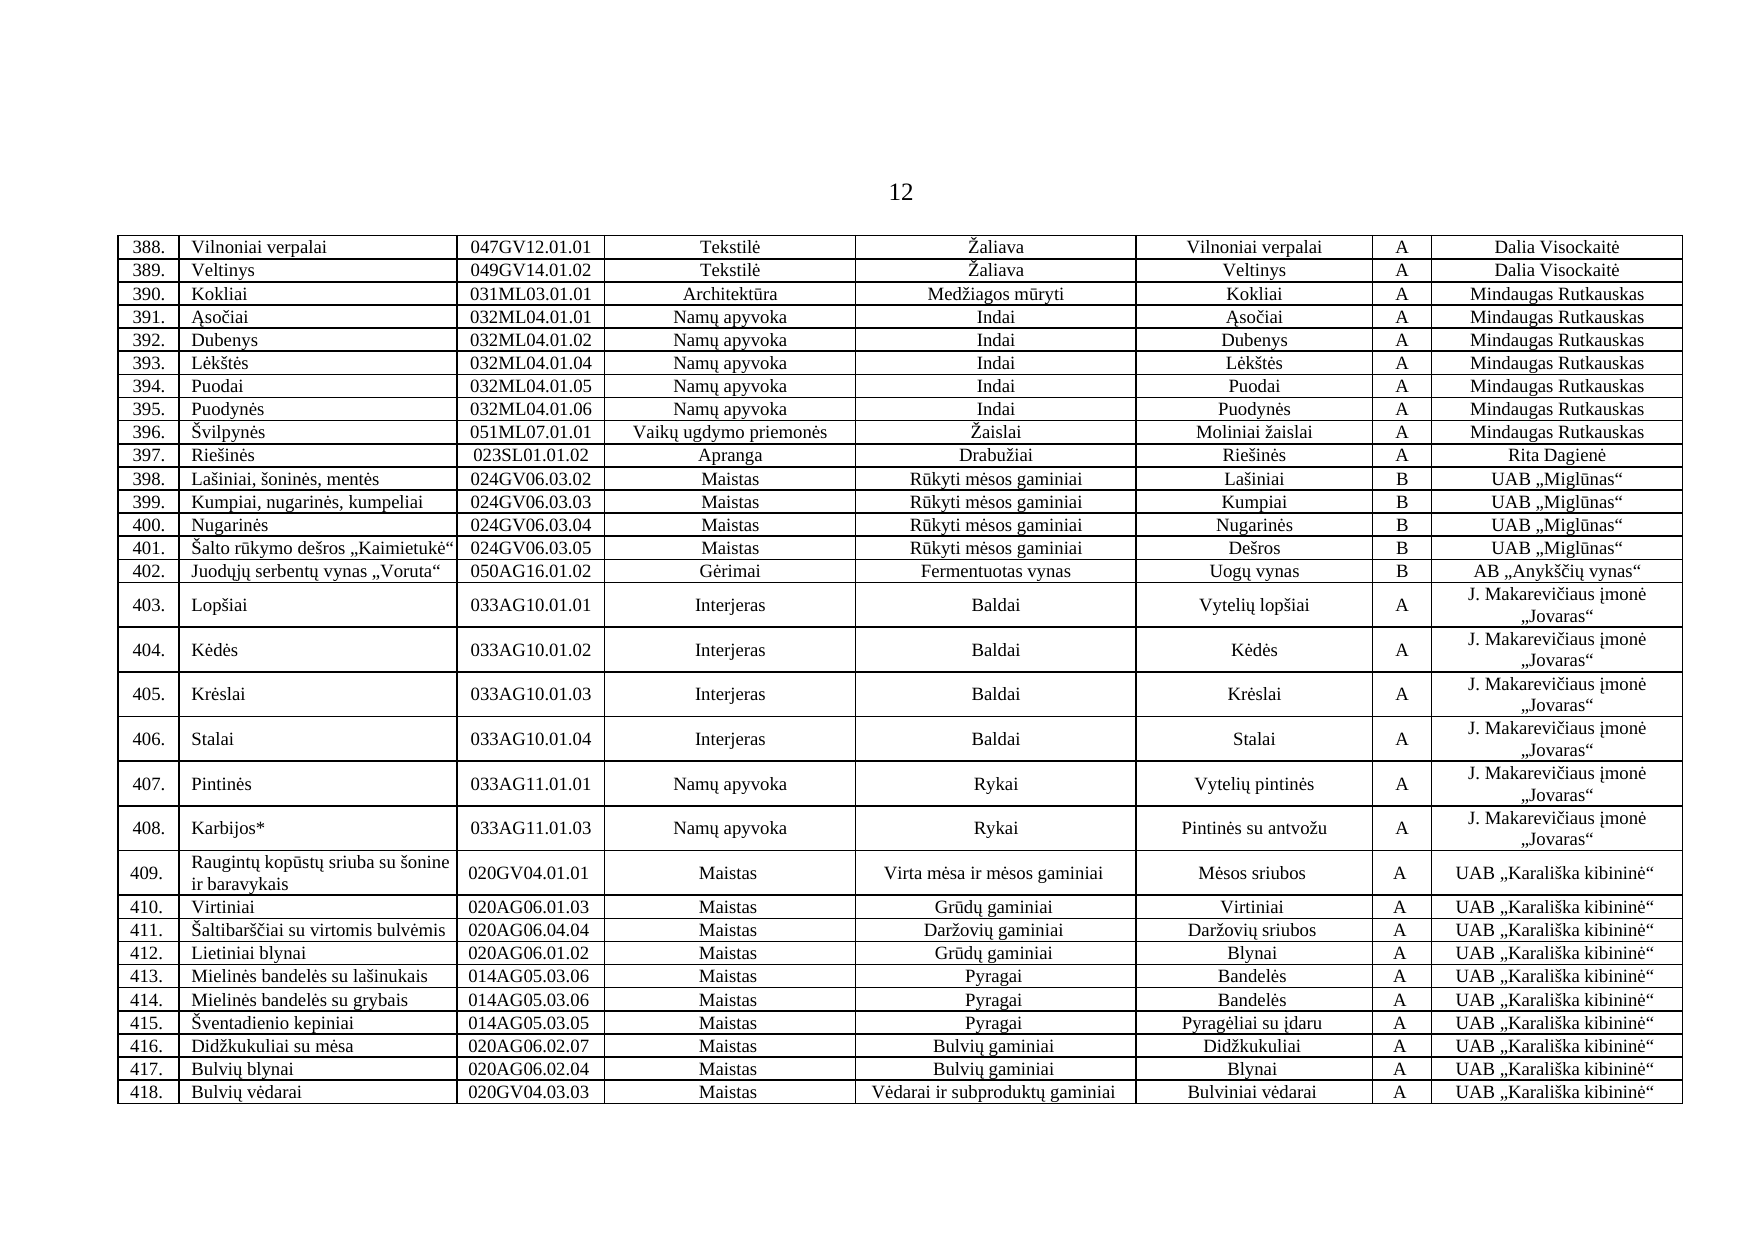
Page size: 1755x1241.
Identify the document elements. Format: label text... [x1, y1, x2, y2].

table_cell 020GV04.03.03 [458, 1081, 604, 1102]
table_cell 404. [119, 628, 178, 671]
table_cell 031ML03.01.01 [458, 283, 604, 304]
table_cell Indai [856, 352, 1135, 373]
table_cell Didžkukuliai su mėsa [180, 1035, 456, 1056]
table_cell 020GV04.01.01 [458, 851, 604, 894]
table_cell 412. [119, 942, 178, 964]
table_cell Juodųjų serbentų vynas „Voruta“ [180, 560, 456, 582]
table_cell 395. [119, 398, 178, 420]
table_cell 403. [119, 583, 178, 626]
table_cell Dalia Visockaitė [1432, 260, 1682, 281]
table_cell Žaislai [856, 421, 1135, 443]
table_cell UAB „Miglūnas“ [1432, 491, 1682, 512]
table_cell Vytelių pintinės [1137, 762, 1372, 805]
table_cell 400. [119, 514, 178, 535]
table_cell UAB „Karališka kibininė“ [1432, 1058, 1682, 1079]
table_cell Drabužiai [856, 445, 1135, 466]
table_cell Rūkyti mėsos gaminiai [856, 468, 1135, 489]
table_cell 024GV06.03.03 [458, 491, 604, 512]
table_cell A [1373, 398, 1431, 420]
table_cell AB „Anykščių vynas“ [1432, 560, 1682, 582]
table_cell Maistas [605, 896, 855, 917]
table_cell Baldai [856, 583, 1135, 626]
table_cell Baldai [856, 717, 1135, 760]
table_cell Namų apyvoka [605, 762, 855, 805]
table_cell Pyragai [856, 1012, 1135, 1033]
table_cell Bulvių gaminiai [856, 1035, 1135, 1056]
table_cell B [1373, 491, 1431, 512]
table_cell J. Makarevičiaus įmonė „Jovaras“ [1432, 717, 1682, 760]
table_cell Bulviniai vėdarai [1137, 1081, 1372, 1102]
table_cell J. Makarevičiaus įmonė „Jovaras“ [1432, 628, 1682, 671]
table_cell 032ML04.01.01 [458, 306, 604, 327]
table_cell Kokliai [1137, 283, 1372, 304]
table_cell Mindaugas Rutkauskas [1432, 283, 1682, 304]
table_cell 024GV06.03.02 [458, 468, 604, 489]
table_cell Puodynės [180, 398, 456, 420]
table_cell Stalai [180, 717, 456, 760]
table_cell Interjeras [605, 673, 855, 716]
table_cell 014AG05.03.05 [458, 1012, 604, 1033]
table_cell Lėkštės [1137, 352, 1372, 373]
table_cell Dubenys [180, 329, 456, 350]
table_cell Rita Dagienė [1432, 445, 1682, 466]
table_cell Rykai [856, 762, 1135, 805]
table_cell J. Makarevičiaus įmonė „Jovaras“ [1432, 762, 1682, 805]
table_cell Mielinės bandelės su lašinukais [180, 965, 456, 987]
table_cell J. Makarevičiaus įmonė „Jovaras“ [1432, 807, 1682, 850]
table_cell 397. [119, 445, 178, 466]
table_cell 033AG10.01.03 [458, 673, 604, 716]
table_cell A [1373, 445, 1431, 466]
table_cell 393. [119, 352, 178, 373]
table_cell Dalia Visockaitė [1432, 236, 1682, 258]
table_cell 398. [119, 468, 178, 489]
table_cell Maistas [605, 491, 855, 512]
table_cell Moliniai žaislai [1137, 421, 1372, 443]
table_cell 051ML07.01.01 [458, 421, 604, 443]
table_cell 406. [119, 717, 178, 760]
table_cell 020AG06.02.04 [458, 1058, 604, 1079]
table_cell Rykai [856, 807, 1135, 850]
table_cell Namų apyvoka [605, 306, 855, 327]
table_cell Maistas [605, 514, 855, 535]
table_cell A [1373, 260, 1431, 281]
table_cell Krėslai [1137, 673, 1372, 716]
table_cell Nugarinės [1137, 514, 1372, 535]
table_cell A [1373, 762, 1431, 805]
table_cell Žaliava [856, 236, 1135, 258]
table_cell 394. [119, 375, 178, 397]
table_cell Stalai [1137, 717, 1372, 760]
table_cell Kėdės [180, 628, 456, 671]
table_cell Grūdų gaminiai [856, 896, 1135, 917]
table_cell 413. [119, 965, 178, 987]
table_cell Lašiniai, šoninės, mentės [180, 468, 456, 489]
table_cell UAB „Miglūnas“ [1432, 514, 1682, 535]
table_cell Rūkyti mėsos gaminiai [856, 491, 1135, 512]
table_cell Veltinys [180, 260, 456, 281]
table_cell Ąsočiai [180, 306, 456, 327]
table_cell UAB „Karališka kibininė“ [1432, 942, 1682, 964]
table_cell Pyragai [856, 988, 1135, 1010]
table_cell Kėdės [1137, 628, 1372, 671]
table_cell Kumpiai, nugarinės, kumpeliai [180, 491, 456, 512]
table_cell A [1373, 919, 1431, 941]
table_cell Bandelės [1137, 965, 1372, 987]
table_cell A [1373, 896, 1431, 917]
table_cell 032ML04.01.06 [458, 398, 604, 420]
table_cell Žaliava [856, 260, 1135, 281]
table_cell 416. [119, 1035, 178, 1056]
table_cell Indai [856, 329, 1135, 350]
table_cell 408. [119, 807, 178, 850]
table_cell Riešinės [1137, 445, 1372, 466]
table_cell 401. [119, 537, 178, 558]
table_cell UAB „Miglūnas“ [1432, 468, 1682, 489]
table_cell Mėsos sriubos [1137, 851, 1372, 894]
table_cell 410. [119, 896, 178, 917]
table_cell Rūkyti mėsos gaminiai [856, 537, 1135, 558]
table_cell A [1373, 807, 1431, 850]
table_cell A [1373, 375, 1431, 397]
table_cell 049GV14.01.02 [458, 260, 604, 281]
table_cell Tekstilė [605, 260, 855, 281]
table_cell Vilnoniai verpalai [180, 236, 456, 258]
table_cell A [1373, 851, 1431, 894]
table_cell UAB „Karališka kibininė“ [1432, 1081, 1682, 1102]
table_cell 399. [119, 491, 178, 512]
table_cell Maistas [605, 537, 855, 558]
table_cell A [1373, 283, 1431, 304]
table_cell Daržovių gaminiai [856, 919, 1135, 941]
table_cell 405. [119, 673, 178, 716]
table_cell 415. [119, 1012, 178, 1033]
table_cell B [1373, 537, 1431, 558]
table_cell A [1373, 236, 1431, 258]
table_cell A [1373, 1035, 1431, 1056]
table_cell Švilpynės [180, 421, 456, 443]
table_cell Veltinys [1137, 260, 1372, 281]
table_cell A [1373, 1081, 1431, 1102]
table_cell Mindaugas Rutkauskas [1432, 329, 1682, 350]
table_cell 023SL01.01.02 [458, 445, 604, 466]
table_cell A [1373, 329, 1431, 350]
table_cell Gėrimai [605, 560, 855, 582]
table_cell 402. [119, 560, 178, 582]
table_cell Dubenys [1137, 329, 1372, 350]
table_cell Maistas [605, 468, 855, 489]
table_cell UAB „Karališka kibininė“ [1432, 1012, 1682, 1033]
table_cell Indai [856, 398, 1135, 420]
table_cell 033AG10.01.04 [458, 717, 604, 760]
table_cell Šaltibarščiai su virtomis bulvėmis [180, 919, 456, 941]
table_cell Raugintų kopūstų sriuba su šonine ir baravykais [180, 851, 456, 894]
table_cell Šalto rūkymo dešros „Kaimietukė“ [180, 537, 456, 558]
table_cell Namų apyvoka [605, 329, 855, 350]
table_cell Šventadienio kepiniai [180, 1012, 456, 1033]
table_cell Indai [856, 375, 1135, 397]
table_cell 032ML04.01.02 [458, 329, 604, 350]
table_cell Namų apyvoka [605, 807, 855, 850]
table_cell Uogų vynas [1137, 560, 1372, 582]
table_cell UAB „Karališka kibininė“ [1432, 988, 1682, 1010]
table_cell Daržovių sriubos [1137, 919, 1372, 941]
table_cell Baldai [856, 673, 1135, 716]
table_cell J. Makarevičiaus įmonė „Jovaras“ [1432, 673, 1682, 716]
table_cell Maistas [605, 1012, 855, 1033]
table_cell Nugarinės [180, 514, 456, 535]
table_cell 417. [119, 1058, 178, 1079]
table_cell 014AG05.03.06 [458, 965, 604, 987]
table_cell B [1373, 514, 1431, 535]
table_cell Blynai [1137, 942, 1372, 964]
table_cell UAB „Karališka kibininė“ [1432, 965, 1682, 987]
table_cell A [1373, 965, 1431, 987]
table_cell Lietiniai blynai [180, 942, 456, 964]
table_cell A [1373, 1058, 1431, 1079]
table_cell Pyragai [856, 965, 1135, 987]
table_cell Kumpiai [1137, 491, 1372, 512]
table_cell Vėdarai ir subproduktų gaminiai [856, 1081, 1135, 1102]
table_cell Kokliai [180, 283, 456, 304]
table_cell UAB „Karališka kibininė“ [1432, 919, 1682, 941]
table_cell Mindaugas Rutkauskas [1432, 352, 1682, 373]
table_cell Indai [856, 306, 1135, 327]
table_cell Apranga [605, 445, 855, 466]
table_cell Maistas [605, 942, 855, 964]
table_cell A [1373, 717, 1431, 760]
table_cell J. Makarevičiaus įmonė „Jovaras“ [1432, 583, 1682, 626]
table_cell 409. [119, 851, 178, 894]
table_cell B [1373, 468, 1431, 489]
table_cell Interjeras [605, 583, 855, 626]
table_cell 024GV06.03.05 [458, 537, 604, 558]
table_cell Baldai [856, 628, 1135, 671]
table_cell A [1373, 628, 1431, 671]
table_cell Puodai [180, 375, 456, 397]
table_cell Ąsočiai [1137, 306, 1372, 327]
table_cell 032ML04.01.05 [458, 375, 604, 397]
table_cell Bulvių gaminiai [856, 1058, 1135, 1079]
table_cell A [1373, 306, 1431, 327]
table_cell Vaikų ugdymo priemonės [605, 421, 855, 443]
table_cell 414. [119, 988, 178, 1010]
table_cell Maistas [605, 851, 855, 894]
table_cell Mindaugas Rutkauskas [1432, 398, 1682, 420]
table_cell Bandelės [1137, 988, 1372, 1010]
table_cell Virta mėsa ir mėsos gaminiai [856, 851, 1135, 894]
table_cell Puodynės [1137, 398, 1372, 420]
table_cell Lėkštės [180, 352, 456, 373]
table_cell Interjeras [605, 717, 855, 760]
table_cell Virtiniai [1137, 896, 1372, 917]
table_cell Lašiniai [1137, 468, 1372, 489]
table_cell 396. [119, 421, 178, 443]
table_cell Namų apyvoka [605, 375, 855, 397]
table_cell Bulvių vėdarai [180, 1081, 456, 1102]
table_cell Maistas [605, 988, 855, 1010]
table_cell UAB „Karališka kibininė“ [1432, 896, 1682, 917]
table_cell A [1373, 352, 1431, 373]
table_cell Bulvių blynai [180, 1058, 456, 1079]
table_cell Didžkukuliai [1137, 1035, 1372, 1056]
table_cell 047GV12.01.01 [458, 236, 604, 258]
table_cell Dešros [1137, 537, 1372, 558]
table_cell Fermentuotas vynas [856, 560, 1135, 582]
table_cell 014AG05.03.06 [458, 988, 604, 1010]
table_cell Interjeras [605, 628, 855, 671]
table_cell 388. [119, 236, 178, 258]
table_cell Mindaugas Rutkauskas [1432, 306, 1682, 327]
table_cell Riešinės [180, 445, 456, 466]
table_cell B [1373, 560, 1431, 582]
table_cell Karbijos* [180, 807, 456, 850]
table_cell UAB „Miglūnas“ [1432, 537, 1682, 558]
table_cell Lopšiai [180, 583, 456, 626]
table_cell Namų apyvoka [605, 398, 855, 420]
table_cell Krėslai [180, 673, 456, 716]
table_cell 392. [119, 329, 178, 350]
table_cell 033AG11.01.03 [458, 807, 604, 850]
table_cell UAB „Karališka kibininė“ [1432, 851, 1682, 894]
table_cell 389. [119, 260, 178, 281]
table_cell Medžiagos mūryti [856, 283, 1135, 304]
table_cell 411. [119, 919, 178, 941]
table_cell 032ML04.01.04 [458, 352, 604, 373]
table_cell Vilnoniai verpalai [1137, 236, 1372, 258]
table_cell Pintinės [180, 762, 456, 805]
table_cell Grūdų gaminiai [856, 942, 1135, 964]
table_cell 020AG06.01.02 [458, 942, 604, 964]
table_cell 020AG06.04.04 [458, 919, 604, 941]
table_cell 020AG06.02.07 [458, 1035, 604, 1056]
table_cell 024GV06.03.04 [458, 514, 604, 535]
table_cell Maistas [605, 1058, 855, 1079]
table_cell 020AG06.01.03 [458, 896, 604, 917]
table_cell A [1373, 583, 1431, 626]
table_cell Tekstilė [605, 236, 855, 258]
table_cell Mindaugas Rutkauskas [1432, 421, 1682, 443]
table_cell A [1373, 942, 1431, 964]
table_cell 033AG10.01.01 [458, 583, 604, 626]
table_cell Vytelių lopšiai [1137, 583, 1372, 626]
table_cell Maistas [605, 1035, 855, 1056]
table_cell A [1373, 673, 1431, 716]
table_cell A [1373, 988, 1431, 1010]
table_cell Rūkyti mėsos gaminiai [856, 514, 1135, 535]
table_cell A [1373, 1012, 1431, 1033]
table_cell Mielinės bandelės su grybais [180, 988, 456, 1010]
table_cell 050AG16.01.02 [458, 560, 604, 582]
table_cell 033AG10.01.02 [458, 628, 604, 671]
table_cell Virtiniai [180, 896, 456, 917]
table_cell Mindaugas Rutkauskas [1432, 375, 1682, 397]
table_cell Maistas [605, 919, 855, 941]
table_cell 418. [119, 1081, 178, 1102]
table_cell Maistas [605, 965, 855, 987]
table_cell Pyragėliai su įdaru [1137, 1012, 1372, 1033]
table_cell 033AG11.01.01 [458, 762, 604, 805]
table_cell Architektūra [605, 283, 855, 304]
table_cell A [1373, 421, 1431, 443]
table_cell Blynai [1137, 1058, 1372, 1079]
table_cell 391. [119, 306, 178, 327]
table_cell UAB „Karališka kibininė“ [1432, 1035, 1682, 1056]
table_cell 407. [119, 762, 178, 805]
table_cell Puodai [1137, 375, 1372, 397]
table_cell Pintinės su antvožu [1137, 807, 1372, 850]
table_cell Namų apyvoka [605, 352, 855, 373]
table_cell 390. [119, 283, 178, 304]
table_cell Maistas [605, 1081, 855, 1102]
